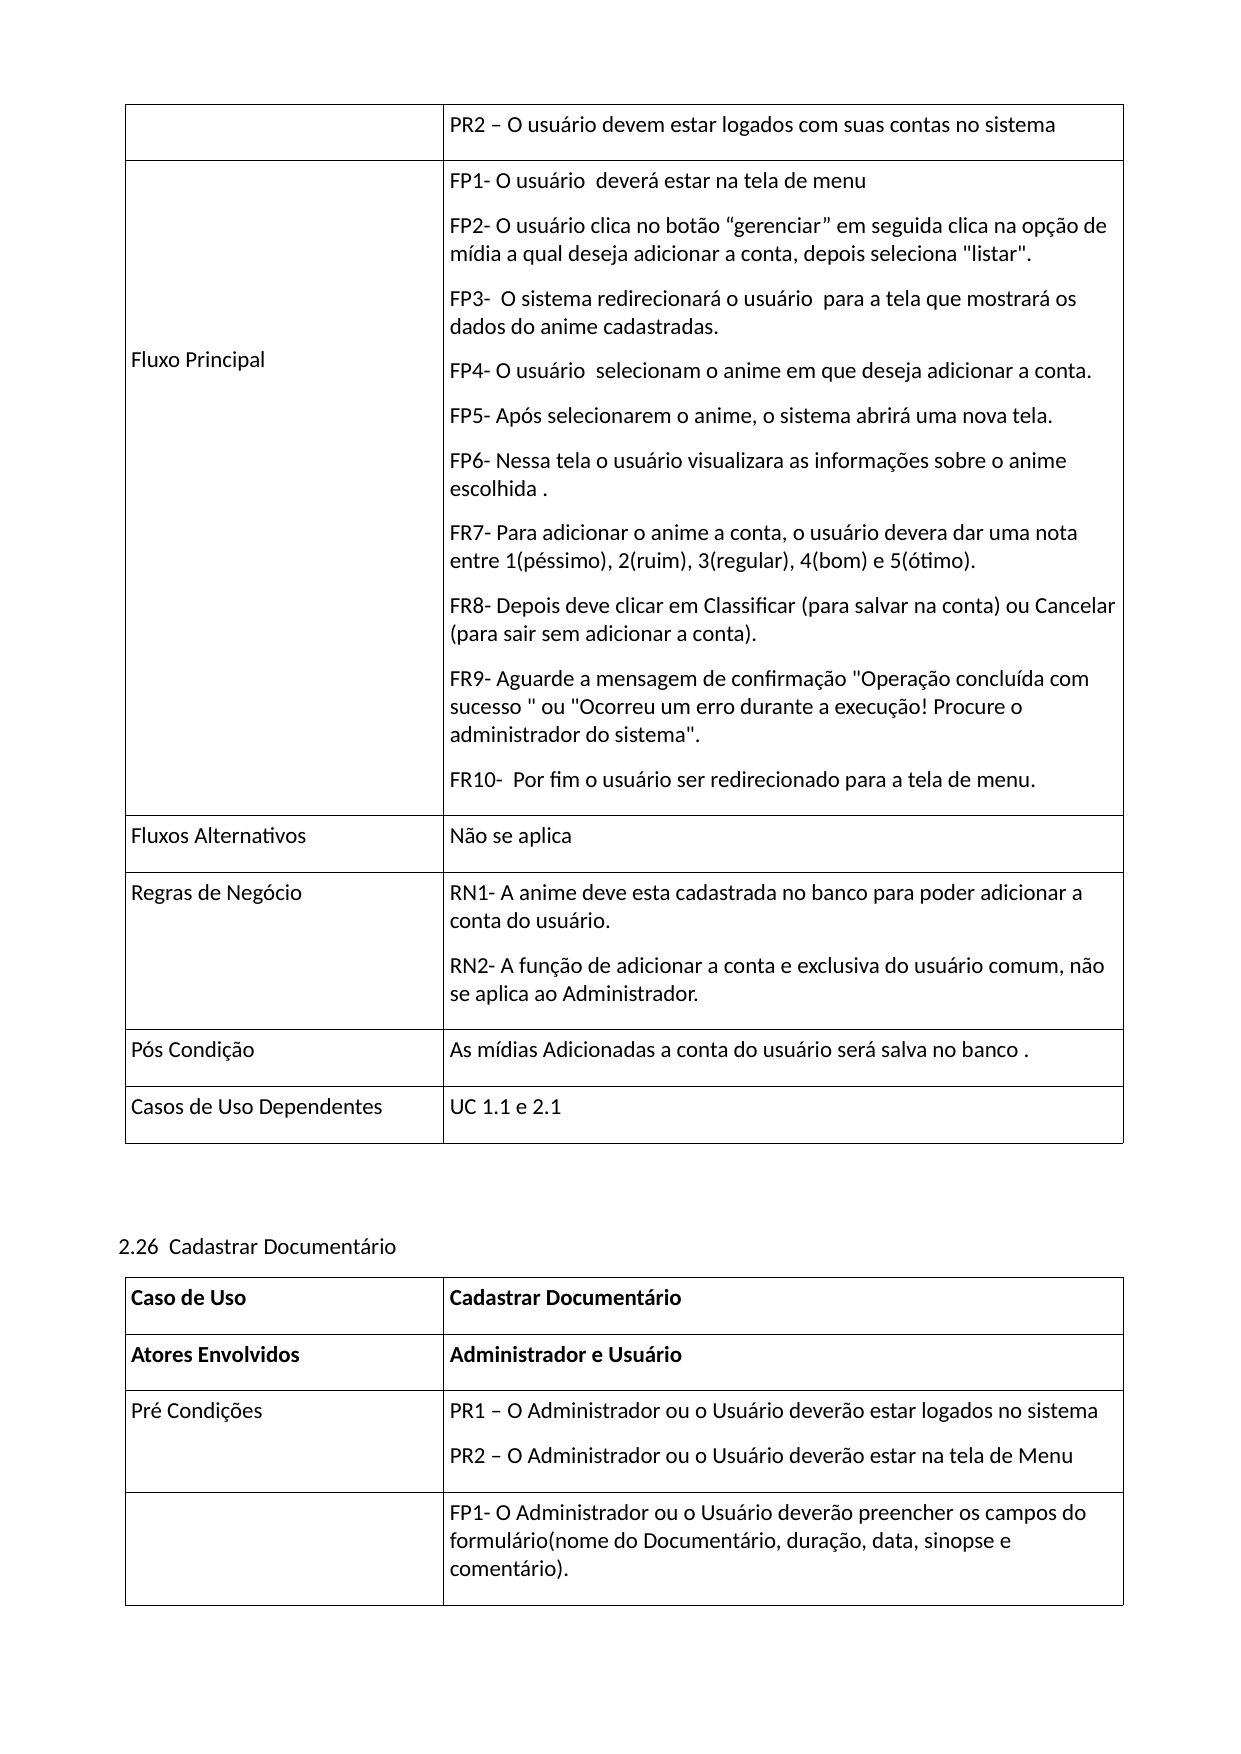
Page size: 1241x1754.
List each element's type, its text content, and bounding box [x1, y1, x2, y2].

table_cell FP1- O usuário deverá estar na tela de menu FP2- O usuário clica no botão “gerenciar” em seguida clica na opção de mídia a qual deseja adicionar a conta, depois seleciona "listar". FP3- O sistema redirecionará o usuário para a tela que mostrará os dados do anime cadastradas. FP4- O usuário selecionam o anime em que deseja adicionar a conta. FP5- Após selecionarem o anime, o sistema abrirá uma nova tela. FP6- Nessa tela o usuário visualizara as informações sobre o anime escolhida . FR7- Para adicionar o anime a conta, o usuário devera dar uma nota entre 1(péssimo), 2(ruim), 3(regular), 4(bom) e 5(ótimo). FR8- Depois deve clicar em Classificar (para salvar na conta) ou Cancelar (para sair sem adicionar a conta). FR9- Aguarde a mensagem de confirmação "Operação concluída com sucesso " ou "Ocorreu um erro durante a execução! Procure o administrador do sistema". FR10- Por fim o usuário ser redirecionado para a tela de menu. [444, 161, 1123, 815]
table_header Caso de Uso [126, 1278, 443, 1334]
table_header Cadastrar Documentário [444, 1278, 1123, 1334]
table_cell Regras de Negócio [126, 873, 443, 1029]
table_cell RN1- A anime deve esta cadastrada no banco para poder adicionar a conta do usuário. RN2- A função de adicionar a conta e exclusiva do usuário comum, não se aplica ao Administrador. [444, 873, 1123, 1029]
table_cell Não se aplica [444, 816, 1123, 872]
table_cell PR2 – O usuário devem estar logados com suas contas no sistema [444, 105, 1123, 160]
table_cell Casos de Uso Dependentes [126, 1087, 443, 1142]
table_cell As mídias Adicionadas a conta do usuário será salva no banco . [444, 1030, 1123, 1086]
table_cell FP1- O Administrador ou o Usuário deverão preencher os campos do formulário(nome do Documentário, duração, data, sinopse e comentário). [444, 1493, 1123, 1604]
table_cell Pós Condição [126, 1030, 443, 1086]
table_cell [126, 105, 443, 160]
subtitle 2.26 Cadastrar Documentário [118, 1232, 1122, 1260]
table_cell Administrador e Usuário [444, 1335, 1123, 1390]
table_cell Atores Envolvidos [126, 1335, 443, 1390]
table_cell UC 1.1 e 2.1 [444, 1087, 1123, 1142]
table_cell [126, 1493, 443, 1604]
table_cell PR1 – O Administrador ou o Usuário deverão estar logados no sistema PR2 – O Administrador ou o Usuário deverão estar na tela de Menu [444, 1391, 1123, 1492]
table_cell Fluxos Alternativos [126, 816, 443, 872]
table_cell Pré Condições [126, 1391, 443, 1492]
table_cell Fluxo Principal [126, 161, 443, 815]
